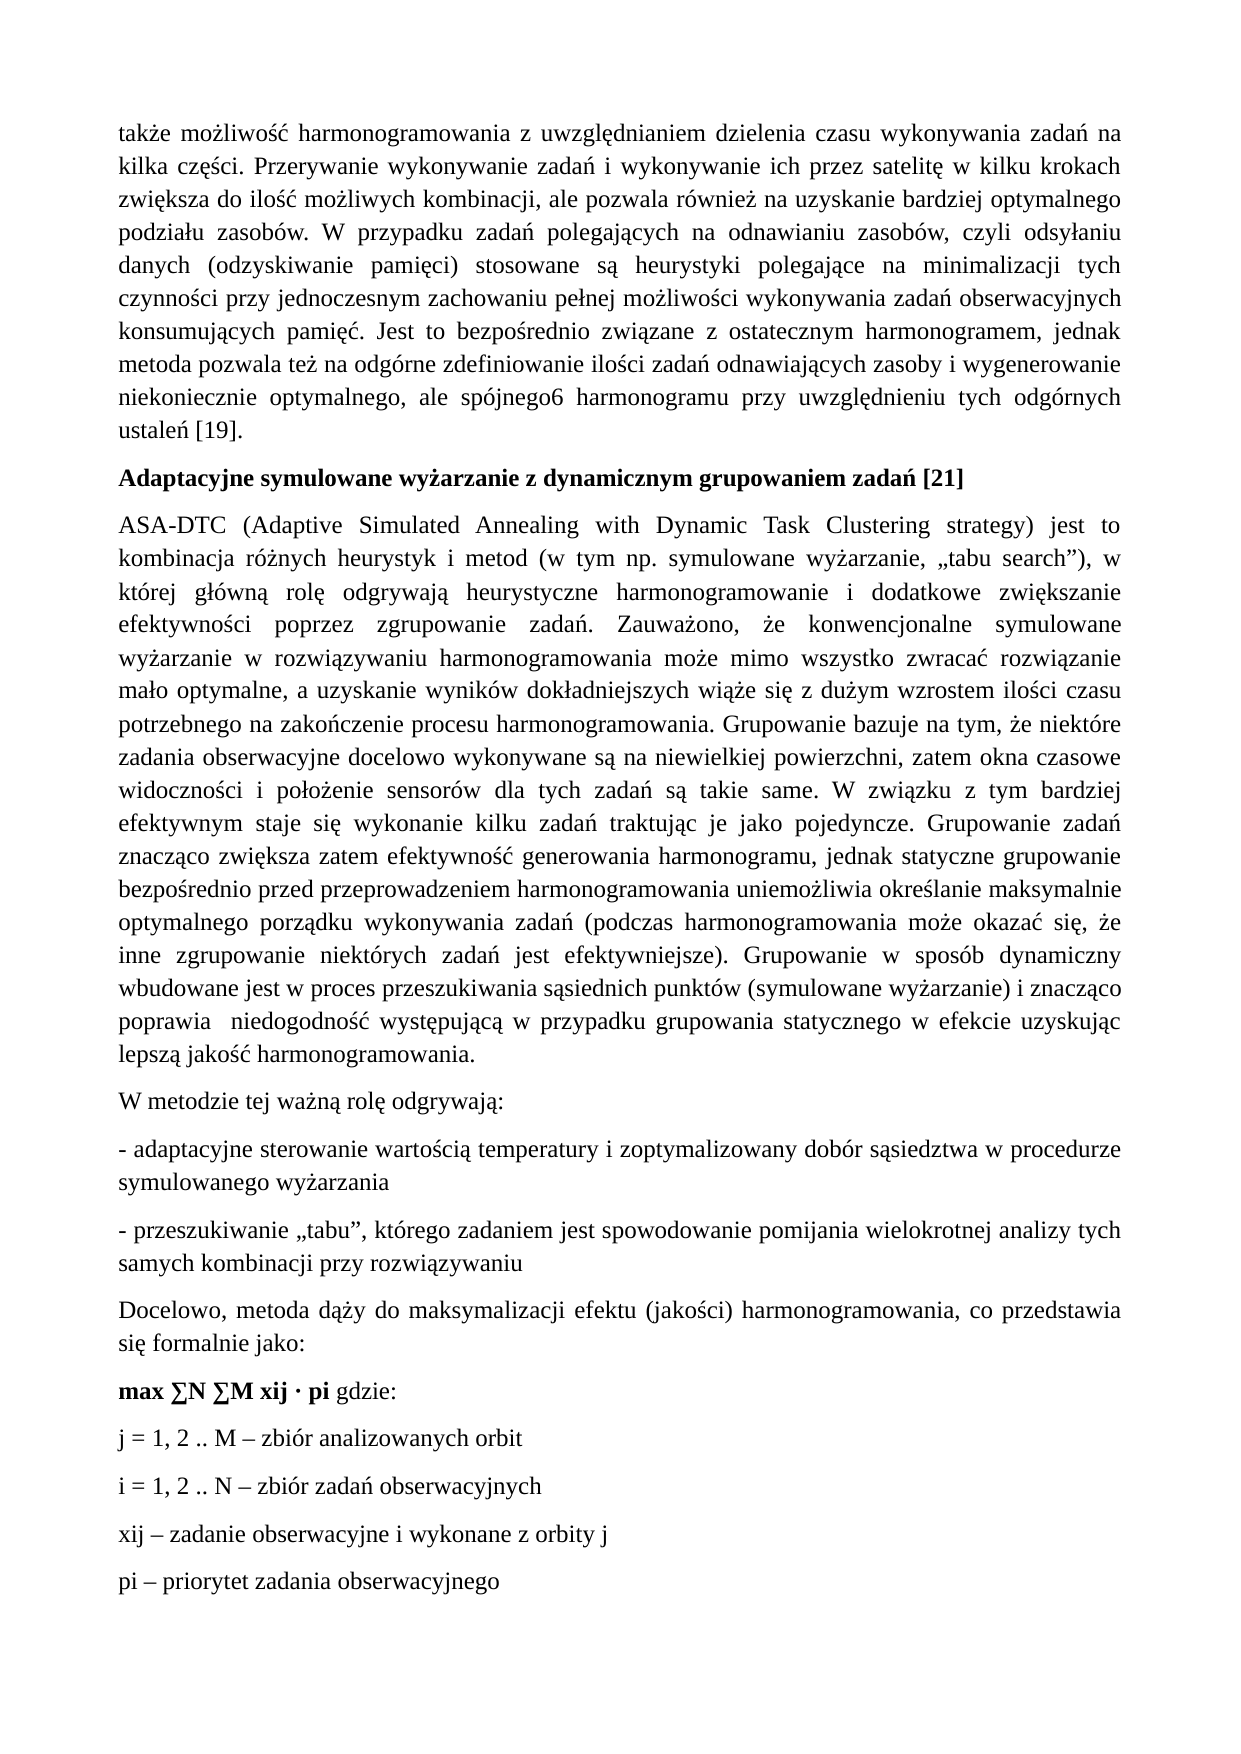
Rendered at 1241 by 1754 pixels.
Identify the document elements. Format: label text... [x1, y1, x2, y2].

text ASA-DTC (Adaptive Simulated Annealing with Dynamic Task Clustering strategy) jest to kombinacja różnych heurystyk i metod (w tym np. symulowane wyżarzanie, „tabu search”), w której główną rolę odgrywają heurystyczne harmonogramowanie i dodatkowe zwiększanie efektywności poprzez zgrupowanie zadań. Zauważono, że konwencjonalne symulowane wyżarzanie w rozwiązywaniu harmonogramowania może mimo wszystko zwracać rozwiązanie mało optymalne, a uzyskanie wyników dokładniejszych wiąże się z dużym wzrostem ilości czasu potrzebnego na zakończenie procesu harmonogramowania. Grupowanie bazuje na tym, że niektóre zadania obserwacyjne docelowo wykonywane są na niewielkiej powierzchni, zatem okna czasowe widoczności i położenie sensorów dla tych zadań są takie same. W związku z tym bardziej efektywnym staje się wykonanie kilku zadań traktując je jako pojedyncze. Grupowanie zadań znacząco zwiększa zatem efektywność generowania harmonogramu, jednak statyczne grupowanie bezpośrednio przed przeprowadzeniem harmonogramowania uniemożliwia określanie maksymalnie optymalnego porządku wykonywania zadań (podczas harmonogramowania może okazać się, że inne zgrupowanie niektórych zadań jest efektywniejsze). Grupowanie w sposób dynamiczny wbudowane jest w proces przeszukiwania sąsiednich punktów (symulowane wyżarzanie) i znacząco poprawia niedogodność występującą w przypadku grupowania statycznego w efekcie uzyskując lepszą jakość harmonogramowania. [118, 511, 1122, 1068]
text i = 1, 2 .. N – zbiór zadań obserwacyjnych [118, 1471, 1122, 1500]
text Adaptacyjne symulowane wyżarzanie z dynamicznym grupowaniem zadań [21] [118, 463, 1122, 492]
text pi – priorytet zadania obserwacyjnego [118, 1566, 1122, 1595]
text j = 1, 2 .. M – zbiór analizowanych orbit [118, 1423, 1122, 1452]
text - adaptacyjne sterowanie wartością temperatury i zoptymalizowany dobór sąsiedztwa w procedurze symulowanego wyżarzania [118, 1134, 1122, 1196]
text xij – zadanie obserwacyjne i wykonane z orbity j [118, 1519, 1122, 1547]
text max ∑N ∑M xij · pi gdzie: [118, 1376, 1122, 1405]
text W metodzie tej ważną rolę odgrywają: [118, 1086, 1122, 1115]
text - przeszukiwanie „tabu”, którego zadaniem jest spowodowanie pomijania wielokrotnej analizy tych samych kombinacji przy rozwiązywaniu [118, 1215, 1122, 1276]
text Docelowo, metoda dąży do maksymalizacji efektu (jakości) harmonogramowania, co przedstawia się formalnie jako: [118, 1295, 1122, 1357]
text także możliwość harmonogramowania z uwzględnianiem dzielenia czasu wykonywania zadań na kilka części. Przerywanie wykonywanie zadań i wykonywanie ich przez satelitę w kilku krokach zwiększa do ilość możliwych kombinacji, ale pozwala również na uzyskanie bardziej optymalnego podziału zasobów. W przypadku zadań polegających na odnawianiu zasobów, czyli odsyłaniu danych (odzyskiwanie pamięci) stosowane są heurystyki polegające na minimalizacji tych czynności przy jednoczesnym zachowaniu pełnej możliwości wykonywania zadań obserwacyjnych konsumujących pamięć. Jest to bezpośrednio związane z ostatecznym harmonogramem, jednak metoda pozwala też na odgórne zdefiniowanie ilości zadań odnawiających zasoby i wygenerowanie niekoniecznie optymalnego, ale spójnego6 harmonogramu przy uwzględnieniu tych odgórnych ustaleń [19]. [118, 118, 1122, 444]
